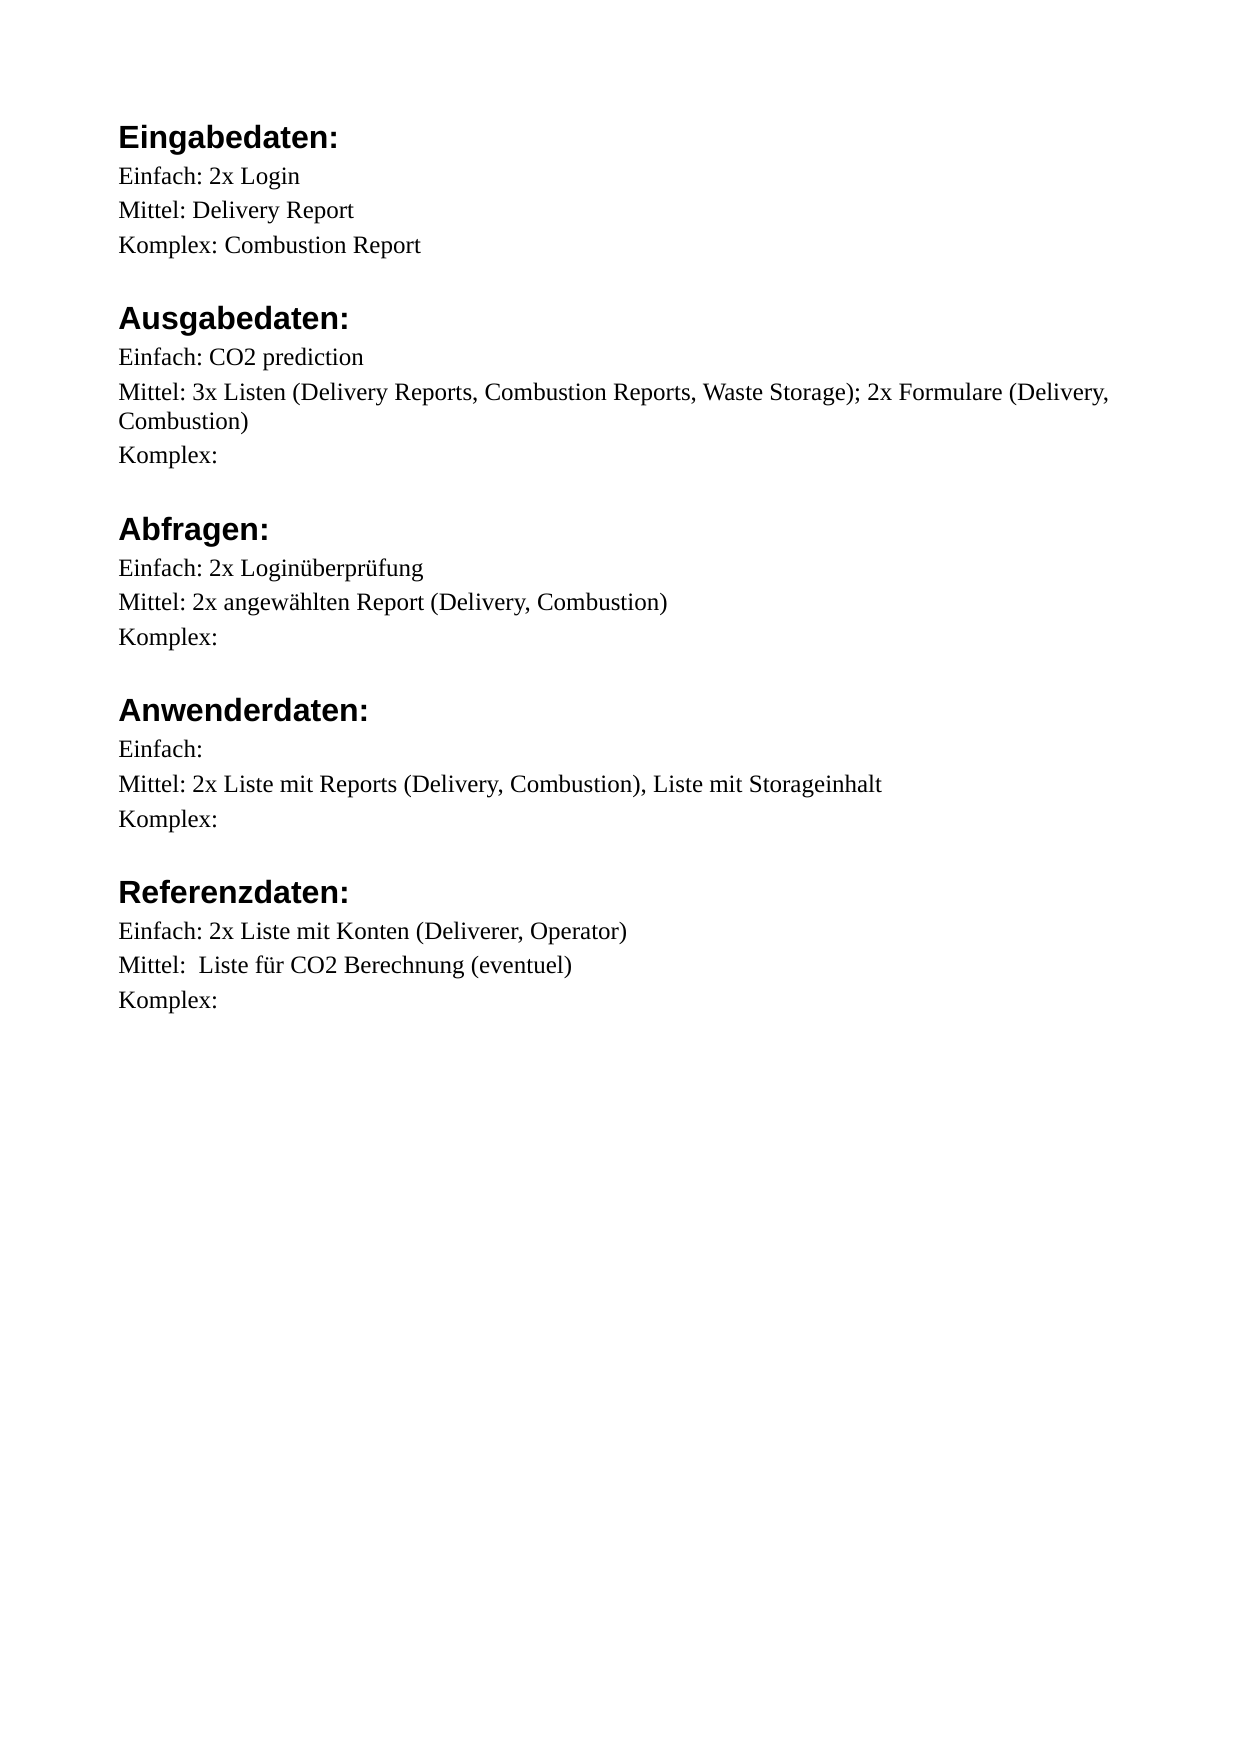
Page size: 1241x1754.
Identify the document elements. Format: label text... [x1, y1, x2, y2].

text Komplex: [118, 622, 1122, 651]
subtitle Eingabedaten: [118, 118, 1122, 155]
text Komplex: [118, 804, 1122, 832]
text Mittel: Delivery Report [118, 196, 1122, 224]
text Komplex: [118, 985, 1122, 1014]
text Einfach: 2x Login [118, 161, 1122, 190]
text Mittel: 3x Listen (Delivery Reports, Combustion Reports, Waste Storage); 2x Formulare (Delivery, Combustion) [118, 377, 1122, 435]
text Einfach: [118, 734, 1122, 763]
text Komplex: [118, 441, 1122, 469]
text Mittel: 2x angewählten Report (Delivery, Combustion) [118, 587, 1122, 616]
subtitle Anwenderdaten: [118, 692, 1122, 728]
text Einfach: CO2 prediction [118, 342, 1122, 371]
subtitle Ausgabedaten: [118, 300, 1122, 337]
text Komplex: Combustion Report [118, 230, 1122, 259]
subtitle Referenzdaten: [118, 873, 1122, 910]
subtitle Abfragen: [118, 510, 1122, 547]
text Einfach: 2x Loginüberprüfung [118, 553, 1122, 582]
text Mittel: 2x Liste mit Reports (Delivery, Combustion), Liste mit Storageinhalt [118, 769, 1122, 798]
text Mittel: Liste für CO2 Berechnung (eventuel) [118, 951, 1122, 979]
text Einfach: 2x Liste mit Konten (Deliverer, Operator) [118, 916, 1122, 945]
